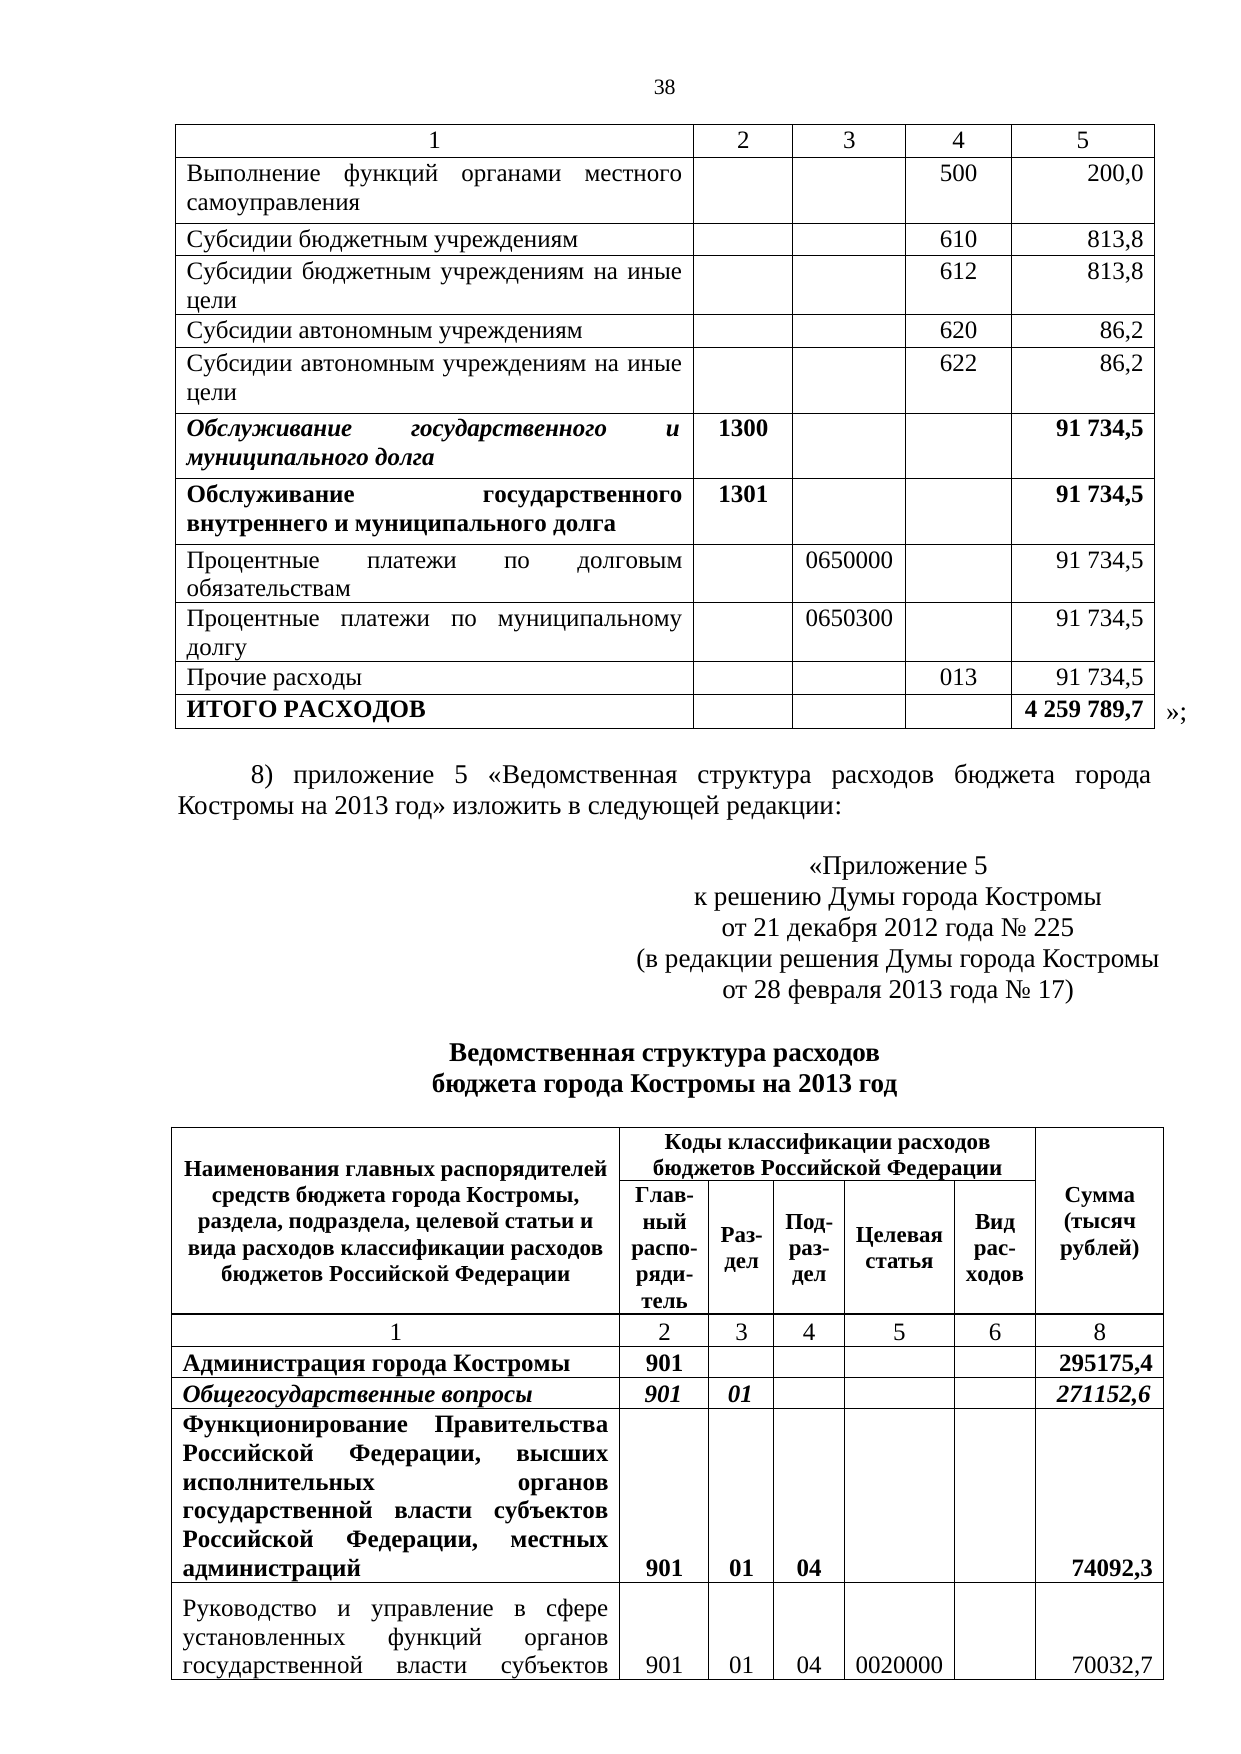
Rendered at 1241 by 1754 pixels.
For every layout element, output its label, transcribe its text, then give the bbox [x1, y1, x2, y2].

table_cell [845, 1347, 954, 1377]
table_cell [793, 695, 905, 728]
table_cell Целевая статья [845, 1181, 954, 1313]
table_header 1 [176, 125, 693, 157]
table_cell 91 734,5 [1012, 603, 1154, 661]
table_cell Субсидии автономным учреждениям на иные цели [176, 348, 693, 412]
table_cell Администрация города Костромы [172, 1347, 619, 1377]
table_cell 901 [620, 1347, 708, 1377]
table_cell [955, 1347, 1035, 1377]
table_cell 04 [774, 1409, 844, 1582]
table_cell Процентные платежи по муниципальному долгу [176, 603, 693, 661]
table_header 2 [694, 125, 792, 157]
table_cell Прочие расходы [176, 662, 693, 693]
table_cell [906, 695, 1011, 728]
table_cell ИТОГО РАСХОДОВ [176, 695, 693, 728]
table_cell 91 734,5 [1012, 414, 1154, 478]
table_cell 271152,6 [1036, 1378, 1163, 1408]
table_cell [793, 414, 905, 478]
table_cell [793, 315, 905, 347]
table_header 3 [709, 1315, 773, 1346]
table_header 5 [845, 1315, 954, 1346]
table_cell [793, 348, 905, 412]
table_cell 901 [620, 1583, 708, 1679]
table_header 6 [955, 1315, 1035, 1346]
table_header Наименования главных распорядителей средств бюджета города Костромы, раздела, подраздела, целевой статьи и вида расходов классификации расходов бюджетов Российской Федерации [172, 1128, 619, 1313]
table_cell [1155, 602, 1240, 661]
table_cell [955, 1378, 1035, 1408]
table_cell 0020000 [845, 1583, 954, 1679]
table_cell 200,0 [1012, 158, 1154, 223]
table_cell 610 [906, 224, 1011, 255]
table_header 5 [1012, 125, 1154, 157]
table_cell [1155, 223, 1240, 255]
table_cell [793, 224, 905, 255]
table_cell 013 [906, 662, 1011, 693]
table_cell [1155, 661, 1240, 693]
table_cell Раз- дел [709, 1181, 773, 1313]
table_cell Субсидии бюджетным учреждениям [176, 224, 693, 255]
table_cell Вид рас-ходов [955, 1181, 1035, 1313]
table_cell Обслуживание государственного и муниципального долга [176, 414, 693, 478]
table_cell Общегосударственные вопросы [172, 1378, 619, 1408]
table_cell Субсидии бюджетным учреждениям на иные цели [176, 256, 693, 314]
table_cell 612 [906, 256, 1011, 314]
table_cell 91 734,5 [1012, 479, 1154, 544]
table_cell [694, 315, 792, 347]
table_cell Под-раз- дел [774, 1181, 844, 1313]
table_cell [845, 1409, 954, 1582]
table_cell [1155, 314, 1240, 347]
table_cell 74092,3 [1036, 1409, 1163, 1582]
table_header 8 [1036, 1315, 1163, 1346]
table_cell 0650300 [793, 603, 905, 661]
table_cell [1164, 1180, 1201, 1313]
table_header 4 [774, 1315, 844, 1346]
table_cell 500 [906, 158, 1011, 223]
table_cell [694, 158, 792, 223]
table_cell 1301 [694, 479, 792, 544]
table_cell Глав-ный распо-ряди-тель [620, 1181, 708, 1313]
table_cell [906, 545, 1011, 602]
table_cell 0650000 [793, 545, 905, 602]
table_cell [1164, 1408, 1213, 1582]
table_header [1155, 124, 1240, 157]
table_cell Выполнение функций органами местного самоуправления [176, 158, 693, 223]
table_cell 295175,4 [1036, 1347, 1163, 1377]
table_cell [906, 603, 1011, 661]
table_header [1164, 1127, 1201, 1180]
table_header 1 [172, 1315, 619, 1346]
table_cell Обслуживание государственного внутреннего и муниципального долга [176, 479, 693, 544]
table_cell [1164, 1346, 1213, 1377]
table_cell 86,2 [1012, 315, 1154, 347]
table_header «Приложение 5 к решению Думы города Костромы от 21 декабря 2012 года № 225 (в редакции решения Думы города Костромы от 28 февраля 2013 года № 17) [611, 849, 1184, 1004]
table_header [1164, 1314, 1213, 1346]
table_cell [694, 695, 792, 728]
list 8) приложение 5 «Ведомственная структура расходов бюджета города Костромы на 2013 год» изложить в следующей редакции: [177, 758, 1152, 820]
table_cell [845, 1378, 954, 1408]
table_cell [774, 1347, 844, 1377]
list Ведомственная структура расходов [177, 1036, 1152, 1067]
table_cell [793, 479, 905, 544]
table_cell Субсидии автономным учреждениям [176, 315, 693, 347]
table_cell [774, 1378, 844, 1408]
table_cell [694, 603, 792, 661]
table_cell 4 259 789,7 [1012, 695, 1154, 728]
table_cell [1155, 347, 1240, 412]
table_cell Функционирование Правительства Российской Федерации, высших исполнительных органов государственной власти субъектов Российской Федерации, местных администраций [172, 1409, 619, 1582]
table_cell [906, 414, 1011, 478]
table_cell 620 [906, 315, 1011, 347]
table_cell 01 [709, 1583, 773, 1679]
table_cell 01 [709, 1409, 773, 1582]
table_cell [694, 256, 792, 314]
table_cell 901 [620, 1409, 708, 1582]
table_cell [694, 224, 792, 255]
table_cell [1155, 544, 1240, 602]
table_cell 813,8 [1012, 224, 1154, 255]
table_header Коды классификации расходов бюджетов Российской Федерации [620, 1128, 1035, 1180]
table_cell [1164, 1377, 1213, 1408]
table_cell [709, 1347, 773, 1377]
table_cell [694, 662, 792, 693]
table_header Сумма (тысяч рублей) [1036, 1128, 1163, 1313]
table_cell »; [1155, 694, 1240, 728]
table_header [155, 849, 611, 1004]
table_cell 622 [906, 348, 1011, 412]
table_cell [955, 1409, 1035, 1582]
table_header 2 [620, 1315, 708, 1346]
table_cell [1155, 413, 1240, 478]
table_cell [906, 479, 1011, 544]
table_cell 813,8 [1012, 256, 1154, 314]
table_cell [955, 1583, 1035, 1679]
table_cell [694, 348, 792, 412]
table_cell 91 734,5 [1012, 545, 1154, 602]
table_cell 86,2 [1012, 348, 1154, 412]
table_cell 70032,7 [1036, 1583, 1163, 1679]
table_cell 901 [620, 1378, 708, 1408]
table_cell [793, 158, 905, 223]
table_cell [793, 662, 905, 693]
table_cell Процентные платежи по долговым обязательствам [176, 545, 693, 602]
table_cell 01 [709, 1378, 773, 1408]
table_header 3 [793, 125, 905, 157]
table_cell [1164, 1582, 1213, 1679]
table_cell [694, 545, 792, 602]
table_cell Руководство и управление в сфере установленных функций органов государственной власти субъектов [172, 1583, 619, 1679]
table_header 4 [906, 125, 1011, 157]
table_cell [793, 256, 905, 314]
table_cell 04 [774, 1583, 844, 1679]
table_cell 91 734,5 [1012, 662, 1154, 693]
table_cell [1155, 478, 1240, 544]
table_cell [1155, 157, 1240, 223]
table_cell 1300 [694, 414, 792, 478]
text бюджета города Костромы на 2013 год [177, 1067, 1152, 1098]
table_cell [1155, 255, 1240, 314]
